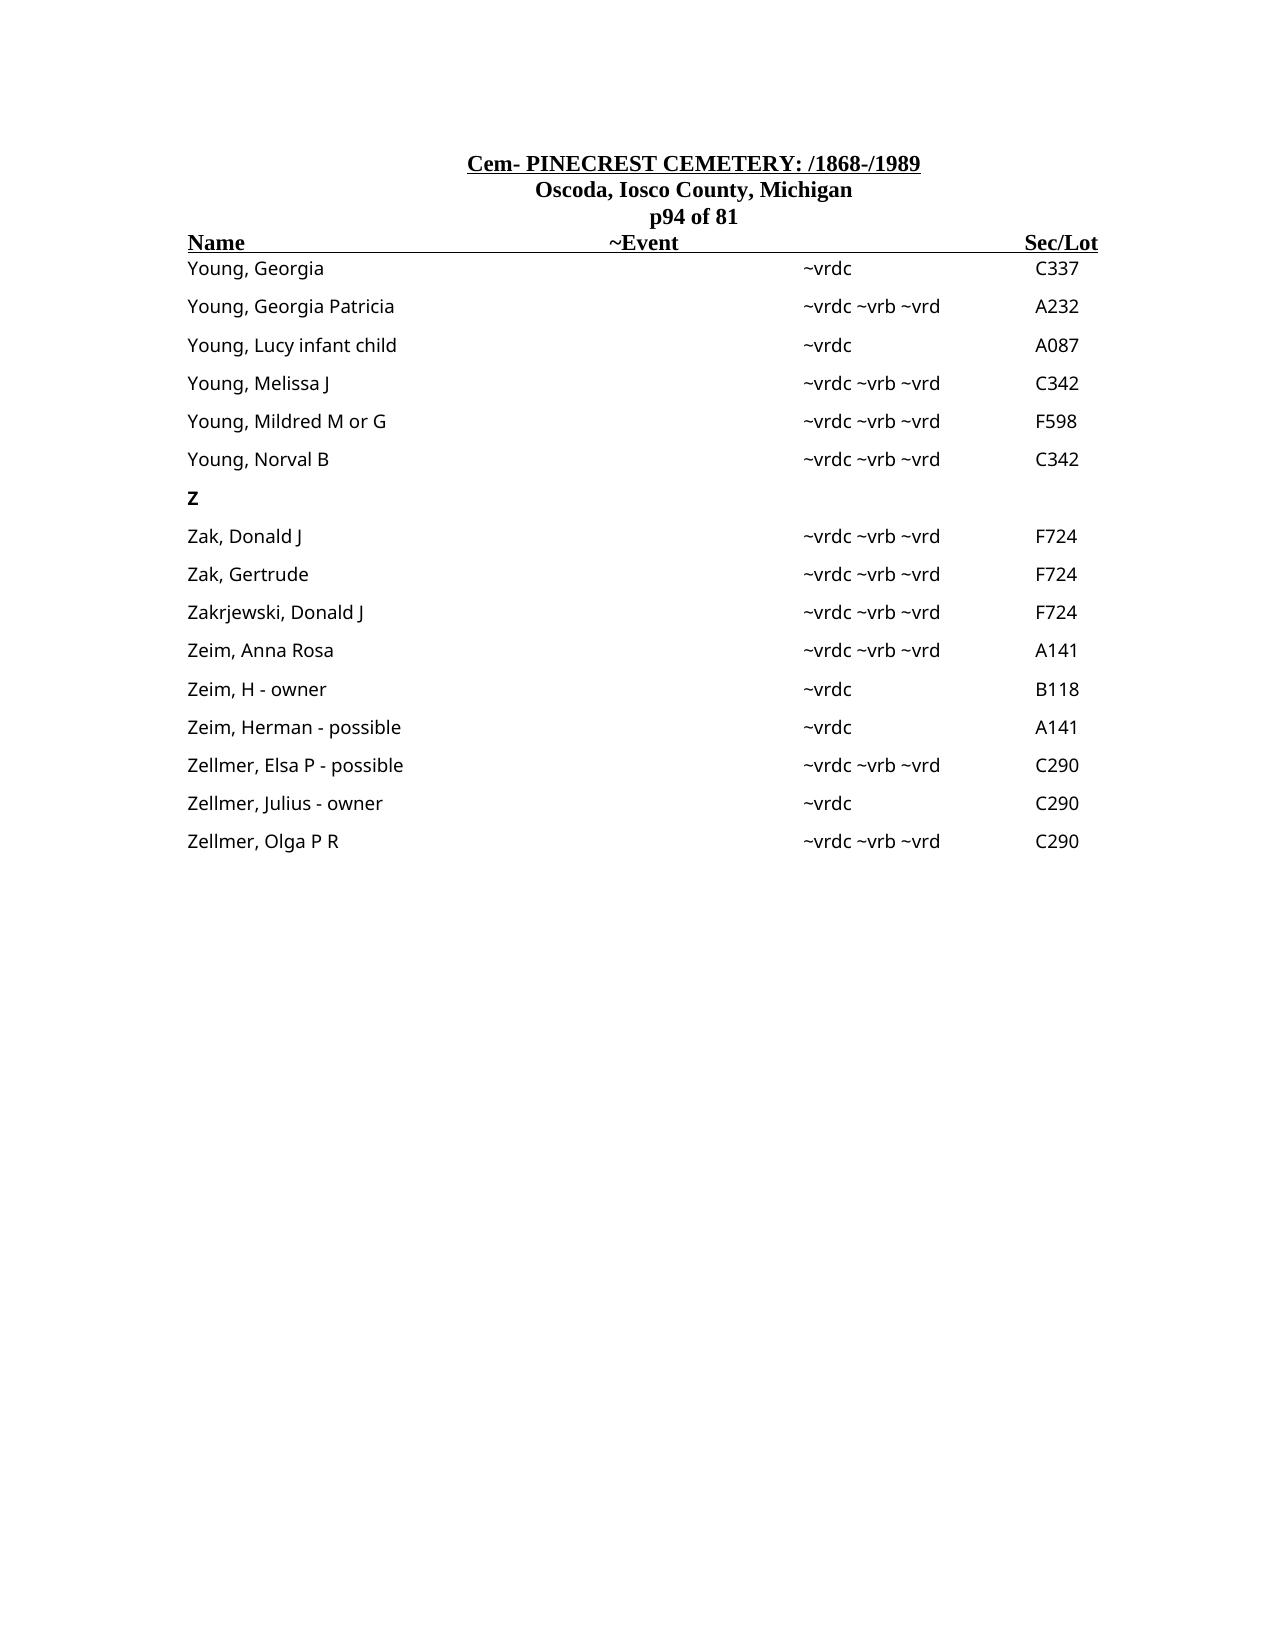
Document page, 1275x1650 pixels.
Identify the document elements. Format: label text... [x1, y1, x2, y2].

text Zakrjewski, Donald J ~vrdc ~vrb ~vrd F724 [187, 599, 1200, 625]
text Young, Mildred M or G ~vrdc ~vrb ~vrd F598 [187, 408, 1200, 434]
text Zak, Donald J ~vrdc ~vrb ~vrd F724 [187, 523, 1200, 548]
text Zellmer, Julius - owner ~vrdc C290 [187, 791, 1200, 816]
text Zeim, Anna Rosa ~vrdc ~vrb ~vrd A141 [187, 638, 1200, 663]
text Zeim, H - owner ~vrdc B118 [187, 676, 1200, 701]
text Young, Georgia Patricia ~vrdc ~vrb ~vrd A232 [187, 294, 1200, 319]
text Zellmer, Elsa P - possible ~vrdc ~vrb ~vrd C290 [187, 752, 1200, 778]
text Zak, Gertrude ~vrdc ~vrb ~vrd F724 [187, 561, 1200, 587]
text Zellmer, Olga P R ~vrdc ~vrb ~vrd C290 [187, 829, 1200, 854]
text Z [187, 485, 1200, 510]
text Young, Georgia ~vrdc C337 [187, 255, 1200, 281]
text Young, Melissa J ~vrdc ~vrb ~vrd C342 [187, 370, 1200, 396]
text Young, Lucy infant child ~vrdc A087 [187, 332, 1200, 357]
text Zeim, Herman - possible ~vrdc A141 [187, 714, 1200, 740]
text Young, Norval B ~vrdc ~vrb ~vrd C342 [187, 447, 1200, 472]
